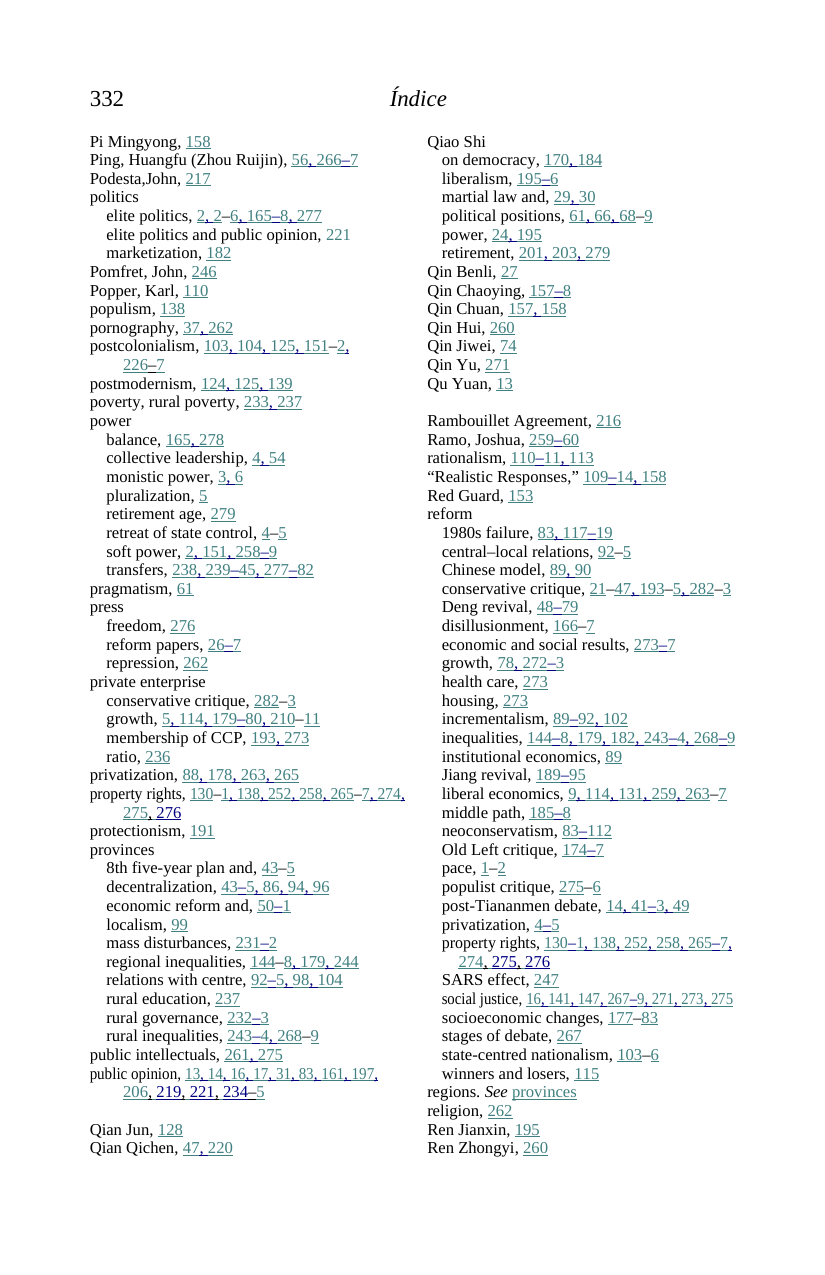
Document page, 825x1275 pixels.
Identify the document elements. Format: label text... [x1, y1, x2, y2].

table_cell collective leadership, 4, 54 [90, 449, 381, 467]
table_cell [381, 878, 410, 896]
table_cell social justice, 16, 141, 147, 267–9, 271, 273, 275 [410, 990, 737, 1008]
table_cell [381, 244, 410, 262]
table_cell political positions, 61, 66, 68–9 [410, 206, 737, 225]
table_cell [381, 111, 410, 151]
table_cell [381, 729, 410, 747]
table_cell freedom, 276 [90, 617, 381, 635]
table_cell [381, 766, 410, 784]
table_cell public intellectuals, 261, 275 [90, 1046, 381, 1064]
table_cell martial law and, 29, 30 [410, 188, 737, 206]
table_cell rural governance, 232–3 [90, 1008, 381, 1027]
table_cell [381, 934, 410, 952]
table_cell [381, 1046, 410, 1064]
table_cell [381, 654, 410, 673]
table_cell 226–7 [90, 356, 381, 374]
table_cell privatization, 88, 178, 263, 265 [90, 766, 381, 784]
table_cell Qin Chaoying, 157–8 [410, 281, 737, 300]
table_cell regions. See provinces [410, 1083, 737, 1102]
table_cell [381, 822, 410, 840]
table_cell Deng revival, 48–79 [410, 598, 737, 617]
table_cell [381, 1120, 410, 1139]
table_cell soft power, 2, 151, 258–9 [90, 542, 381, 561]
table_cell regional inequalities, 144–8, 179, 244 [90, 952, 381, 971]
table_cell localism, 99 [90, 915, 381, 934]
table_cell [381, 617, 410, 635]
table_cell conservative critique, 282–3 [90, 691, 381, 710]
table_cell retirement age, 279 [90, 505, 381, 523]
table_cell Qian Jun, 128 [90, 1120, 381, 1139]
table_cell [381, 151, 410, 169]
table_cell 275, 276 [90, 803, 381, 822]
table_cell Qin Benli, 27 [410, 262, 737, 281]
table_cell state-centred nationalism, 103–6 [410, 1046, 737, 1064]
table_cell decentralization, 43–5, 86, 94, 96 [90, 878, 381, 896]
table_cell press [90, 598, 381, 617]
table_cell socioeconomic changes, 177–83 [410, 1008, 737, 1027]
table_cell [90, 1102, 381, 1120]
table_cell [381, 952, 410, 971]
table_cell Chinese model, 89, 90 [410, 561, 737, 579]
table_cell [381, 188, 410, 206]
table_cell [381, 990, 410, 1008]
table_cell [381, 635, 410, 654]
table_cell [381, 206, 410, 225]
table_cell stages of debate, 267 [410, 1027, 737, 1046]
table_header 332 [90, 84, 381, 111]
table_cell [381, 225, 410, 244]
table_cell religion, 262 [410, 1102, 737, 1120]
table_cell [381, 262, 410, 281]
table_cell [381, 449, 410, 467]
table_cell housing, 273 [410, 691, 737, 710]
table_cell Popper, Karl, 110 [90, 281, 381, 300]
table_header Índice [381, 84, 737, 111]
table_cell middle path, 185–8 [410, 803, 737, 822]
table_cell pluralization, 5 [90, 486, 381, 505]
table_cell inequalities, 144–8, 179, 182, 243–4, 268–9 [410, 729, 737, 747]
table_cell [381, 430, 410, 449]
table_cell [410, 393, 737, 412]
table_cell Jiang revival, 189–95 [410, 766, 737, 784]
table_cell [381, 524, 410, 542]
table_cell power [90, 412, 381, 430]
table_cell Pomfret, John, 246 [90, 262, 381, 281]
table_cell [381, 356, 410, 374]
table_cell [381, 691, 410, 710]
table_cell [381, 747, 410, 766]
table_cell winners and losers, 115 [410, 1064, 737, 1083]
table_cell membership of CCP, 193, 273 [90, 729, 381, 747]
table_cell 1980s failure, 83, 117–19 [410, 524, 737, 542]
table_cell Ren Jianxin, 195 [410, 1120, 737, 1139]
table_cell Qu Yuan, 13 [410, 374, 737, 393]
table_cell [381, 561, 410, 579]
table_cell [381, 1064, 410, 1083]
table_cell health care, 273 [410, 673, 737, 691]
table_cell [381, 337, 410, 356]
table_cell incrementalism, 89–92, 102 [410, 710, 737, 728]
table_cell protectionism, 191 [90, 822, 381, 840]
table_cell marketization, 182 [90, 244, 381, 262]
table_cell pornography, 37, 262 [90, 318, 381, 337]
table_cell [381, 840, 410, 859]
table_cell elite politics, 2, 2–6, 165–8, 277 [90, 206, 381, 225]
table_cell poverty, rural poverty, 233, 237 [90, 393, 381, 412]
table_cell [381, 803, 410, 822]
table_cell property rights, 130–1, 138, 252, 258, 265–7, [410, 934, 737, 952]
table_cell conservative critique, 21–47, 193–5, 282–3 [410, 579, 737, 598]
table_cell [381, 579, 410, 598]
table_cell 274, 275, 276 [410, 952, 737, 971]
table_cell institutional economics, 89 [410, 747, 737, 766]
table_cell mass disturbances, 231–2 [90, 934, 381, 952]
table_cell Qin Chuan, 157, 158 [410, 300, 737, 318]
table_cell [381, 318, 410, 337]
table_cell pragmatism, 61 [90, 579, 381, 598]
table_cell populism, 138 [90, 300, 381, 318]
table_cell repression, 262 [90, 654, 381, 673]
table_cell central–local relations, 92–5 [410, 542, 737, 561]
table_cell [381, 505, 410, 523]
table_cell liberalism, 195–6 [410, 169, 737, 188]
table_cell Qin Hui, 260 [410, 318, 737, 337]
table_cell postmodernism, 124, 125, 139 [90, 374, 381, 393]
table_cell [381, 393, 410, 412]
table_cell provinces [90, 840, 381, 859]
table_cell SARS effect, 247 [410, 971, 737, 989]
table_cell liberal economics, 9, 114, 131, 259, 263–7 [410, 785, 737, 803]
table_cell reform [410, 505, 737, 523]
table_cell economic and social results, 273–7 [410, 635, 737, 654]
table_cell politics [90, 188, 381, 206]
table_cell Qiao Shi [410, 111, 737, 151]
table_cell Ren Zhongyi, 260 [410, 1139, 737, 1157]
table_cell property rights, 130–1, 138, 252, 258, 265–7, 274, [90, 785, 410, 803]
table_cell balance, 165, 278 [90, 430, 381, 449]
table_cell Pi Mingyong, 158 [90, 111, 381, 151]
table_cell private enterprise [90, 673, 381, 691]
table_cell retirement, 201, 203, 279 [410, 244, 737, 262]
table_cell pace, 1–2 [410, 859, 737, 878]
table_cell relations with centre, 92–5, 98, 104 [90, 971, 381, 989]
table_cell Qin Jiwei, 74 [410, 337, 737, 356]
table_cell monistic power, 3, 6 [90, 467, 381, 486]
table_cell “Realistic Responses,” 109–14, 158 [410, 467, 737, 486]
table_cell [381, 1102, 410, 1120]
table_cell 8th five-year plan and, 43–5 [90, 859, 381, 878]
table_cell growth, 5, 114, 179–80, 210–11 [90, 710, 381, 728]
table_cell growth, 78, 272–3 [410, 654, 737, 673]
table_cell on democracy, 170, 184 [410, 151, 737, 169]
table_cell [381, 1139, 410, 1157]
table_cell [381, 542, 410, 561]
table_cell [381, 710, 410, 728]
table_cell [381, 915, 410, 934]
table_cell transfers, 238, 239–45, 277–82 [90, 561, 381, 579]
table_cell [381, 412, 410, 430]
table_cell [381, 896, 410, 915]
table_cell Qin Yu, 271 [410, 356, 737, 374]
table_cell rationalism, 110–11, 113 [410, 449, 737, 467]
table_cell [381, 598, 410, 617]
table_cell Rambouillet Agreement, 216 [410, 412, 737, 430]
table_cell [381, 169, 410, 188]
table_cell Podesta,John, 217 [90, 169, 381, 188]
table_cell populist critique, 275–6 [410, 878, 737, 896]
table_cell 206, 219, 221, 234–5 [90, 1083, 381, 1102]
table_cell rural education, 237 [90, 990, 381, 1008]
table_cell reform papers, 26–7 [90, 635, 381, 654]
table_cell neoconservatism, 83–112 [410, 822, 737, 840]
table_cell public opinion, 13, 14, 16, 17, 31, 83, 161, 197, [90, 1064, 381, 1083]
table_cell [381, 1008, 410, 1027]
table_cell [381, 971, 410, 989]
table_cell economic reform and, 50–1 [90, 896, 381, 915]
table_cell Qian Qichen, 47, 220 [90, 1139, 381, 1157]
table_cell postcolonialism, 103, 104, 125, 151–2, [90, 337, 381, 356]
table_cell [381, 300, 410, 318]
table_cell privatization, 4–5 [410, 915, 737, 934]
table_cell [381, 1027, 410, 1046]
table_cell [381, 486, 410, 505]
table_cell [381, 374, 410, 393]
table_cell elite politics and public opinion, 221 [90, 225, 381, 244]
table_cell Ramo, Joshua, 259–60 [410, 430, 737, 449]
table_cell [381, 673, 410, 691]
table_cell Old Left critique, 174–7 [410, 840, 737, 859]
table_cell Ping, Huangfu (Zhou Ruijin), 56, 266–7 [90, 151, 381, 169]
table_cell [381, 859, 410, 878]
table_cell rural inequalities, 243–4, 268–9 [90, 1027, 381, 1046]
table_cell [381, 1083, 410, 1102]
table_cell Red Guard, 153 [410, 486, 737, 505]
table_cell disillusionment, 166–7 [410, 617, 737, 635]
table_cell retreat of state control, 4–5 [90, 524, 381, 542]
table_cell post-Tiananmen debate, 14, 41–3, 49 [410, 896, 737, 915]
table_cell [381, 467, 410, 486]
table_cell ratio, 236 [90, 747, 381, 766]
table_cell power, 24, 195 [410, 225, 737, 244]
table_cell [381, 281, 410, 300]
